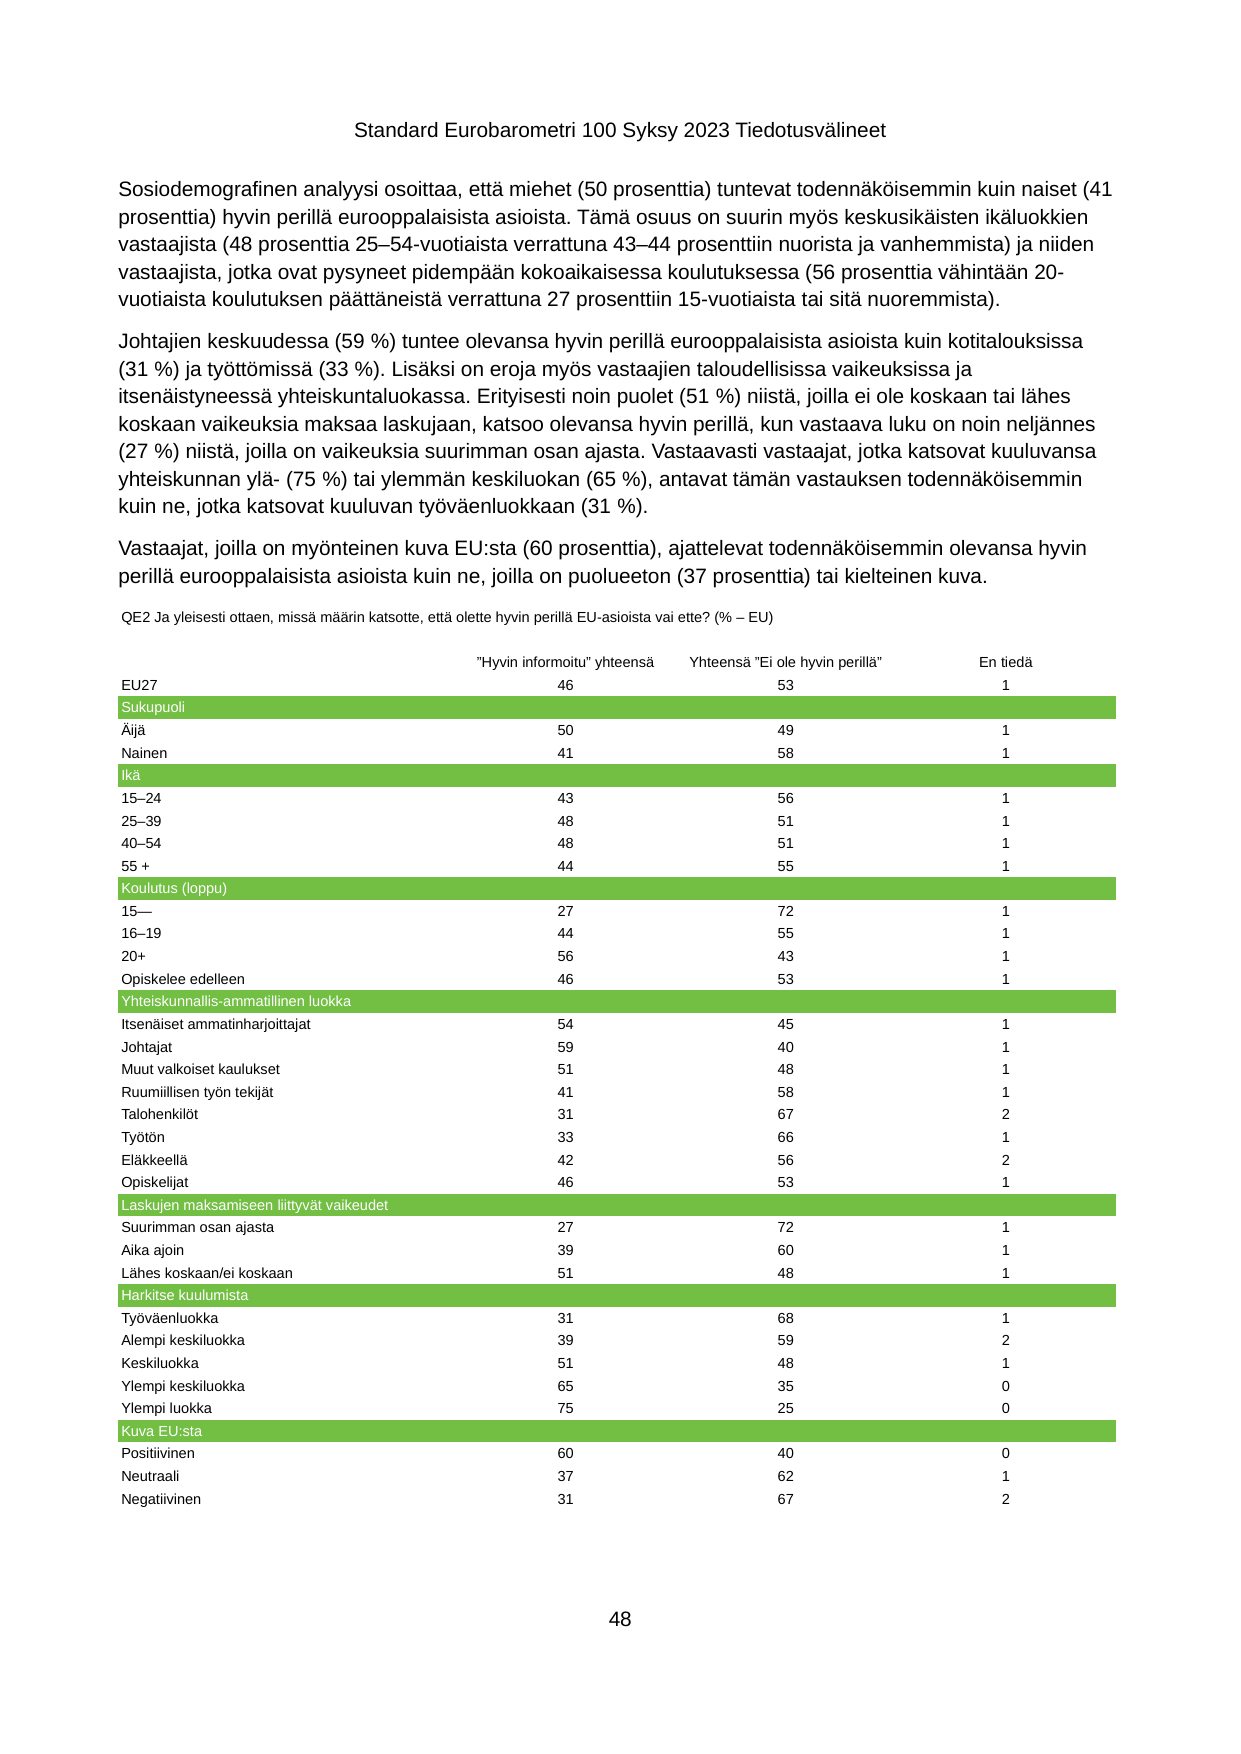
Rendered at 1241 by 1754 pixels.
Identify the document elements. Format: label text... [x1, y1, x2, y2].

table_cell [118, 629, 455, 651]
table_cell 1 [896, 832, 1116, 854]
table_cell 41 [455, 741, 675, 764]
table_cell 60 [455, 1442, 675, 1465]
table_cell 48 [455, 832, 675, 854]
table_cell 31 [455, 1488, 675, 1510]
table_cell Yhteiskunnallis-ammatillinen luokka [118, 990, 455, 1013]
table_cell 2 [896, 1329, 1116, 1352]
table_cell 37 [455, 1465, 675, 1487]
table_cell 53 [675, 674, 896, 696]
table_cell 33 [455, 1126, 675, 1148]
table_cell 56 [675, 1148, 896, 1171]
table_cell Lähes koskaan/ei koskaan [118, 1261, 455, 1284]
table_cell 48 [675, 1261, 896, 1284]
table_cell 48 [455, 809, 675, 832]
table_cell Kuva EU:sta [118, 1420, 455, 1442]
table_cell 16–19 [118, 922, 455, 945]
table_cell 1 [896, 922, 1116, 945]
table_cell Koulutus (loppu) [118, 877, 455, 900]
table_cell 55 [675, 922, 896, 945]
table_cell Eläkkeellä [118, 1148, 455, 1171]
table_cell Sukupuoli [118, 696, 455, 719]
table_cell 1 [896, 855, 1116, 877]
table_cell 48 [675, 1058, 896, 1081]
table_cell 40–54 [118, 832, 455, 854]
table_cell [455, 877, 675, 900]
table_cell 58 [675, 741, 896, 764]
table_cell 1 [896, 945, 1116, 967]
table_cell 1 [896, 900, 1116, 922]
table_cell Opiskelee edelleen [118, 968, 455, 990]
table_cell 39 [455, 1239, 675, 1261]
table_cell Äijä [118, 719, 455, 741]
table_cell 48 [675, 1352, 896, 1374]
table_cell [896, 629, 1116, 651]
table_cell 25–39 [118, 809, 455, 832]
table_cell 67 [675, 1488, 896, 1510]
table_cell 43 [675, 945, 896, 967]
table_cell 1 [896, 674, 1116, 696]
table_cell 51 [455, 1058, 675, 1081]
table_cell 27 [455, 900, 675, 922]
table_cell 1 [896, 1261, 1116, 1284]
table_cell 1 [896, 1352, 1116, 1374]
table_cell 51 [455, 1352, 675, 1374]
table_cell 44 [455, 855, 675, 877]
table_cell 65 [455, 1374, 675, 1397]
table_cell 1 [896, 1013, 1116, 1035]
table_cell Muut valkoiset kaulukset [118, 1058, 455, 1081]
table_cell EU27 [118, 674, 455, 696]
table_cell 60 [675, 1239, 896, 1261]
table_cell [675, 764, 896, 787]
table_cell 55 + [118, 855, 455, 877]
table_cell [455, 1194, 675, 1216]
table_cell 53 [675, 968, 896, 990]
table_cell 1 [896, 741, 1116, 764]
table_cell 39 [455, 1329, 675, 1352]
table_cell Ylempi keskiluokka [118, 1374, 455, 1397]
table_cell Nainen [118, 741, 455, 764]
table_cell 56 [675, 787, 896, 809]
table_cell 41 [455, 1081, 675, 1103]
table_cell [896, 877, 1116, 900]
table_cell 51 [455, 1261, 675, 1284]
table_cell 1 [896, 1239, 1116, 1261]
table_cell Laskujen maksamiseen liittyvät vaikeudet [118, 1194, 455, 1216]
table_cell 51 [675, 809, 896, 832]
table_cell [675, 1284, 896, 1307]
table_cell Suurimman osan ajasta [118, 1216, 455, 1239]
table_cell 25 [675, 1397, 896, 1419]
table_cell 46 [455, 968, 675, 990]
table_cell [896, 1194, 1116, 1216]
table_cell 44 [455, 922, 675, 945]
table_cell 1 [896, 1035, 1116, 1058]
table_cell Johtajat [118, 1035, 455, 1058]
table_cell 1 [896, 1465, 1116, 1487]
table_cell 40 [675, 1035, 896, 1058]
table_cell [896, 764, 1116, 787]
table_cell Neutraali [118, 1465, 455, 1487]
table_cell Yhteensä ”Ei ole hyvin perillä” [675, 651, 896, 674]
table_header QE2 Ja yleisesti ottaen, missä määrin katsotte, että olette hyvin perillä EU-asioista vai ette? (% – EU) [118, 606, 1116, 628]
table_cell [455, 1420, 675, 1442]
table_cell 2 [896, 1488, 1116, 1510]
table_cell En tiedä [896, 651, 1116, 674]
table_cell 66 [675, 1126, 896, 1148]
table_cell 43 [455, 787, 675, 809]
table_cell [675, 1194, 896, 1216]
table_cell [455, 764, 675, 787]
table_cell 68 [675, 1307, 896, 1329]
text Vastaajat, joilla on myönteinen kuva EU:sta (60 prosenttia), ajattelevat todennäköisemmin olevansa hyvin perillä eurooppalaisista asioista kuin ne, joilla on puolueeton (37 prosenttia) tai kielteinen kuva. [118, 536, 1122, 588]
table_cell 62 [675, 1465, 896, 1487]
table_cell 51 [675, 832, 896, 854]
table_cell 50 [455, 719, 675, 741]
table_cell 20+ [118, 945, 455, 967]
table_cell 1 [896, 968, 1116, 990]
table_cell [455, 629, 675, 651]
table_cell Ikä [118, 764, 455, 787]
table_cell Itsenäiset ammatinharjoittajat [118, 1013, 455, 1035]
text Johtajien keskuudessa (59 %) tuntee olevansa hyvin perillä eurooppalaisista asioista kuin kotitalouksissa (31 %) ja työttömissä (33 %). Lisäksi on eroja myös vastaajien taloudellisissa vaikeuksissa ja itsenäistyneessä yhteiskuntaluokassa. Erityisesti noin puolet (51 %) niistä, joilla ei ole koskaan tai lähes koskaan vaikeuksia maksaa laskujaan, katsoo olevansa hyvin perillä, kun vastaava luku on noin neljännes (27 %) niistä, joilla on vaikeuksia suurimman osan ajasta. Vastaavasti vastaajat, jotka katsovat kuuluvansa yhteiskunnan ylä- (75 %) tai ylemmän keskiluokan (65 %), antavat tämän vastauksen todennäköisemmin kuin ne, jotka katsovat kuuluvan työväenluokkaan (31 %). [118, 329, 1122, 518]
table_cell 0 [896, 1442, 1116, 1465]
text Sosiodemografinen analyysi osoittaa, että miehet (50 prosenttia) tuntevat todennäköisemmin kuin naiset (41 prosenttia) hyvin perillä eurooppalaisista asioista. Tämä osuus on suurin myös keskusikäisten ikäluokkien vastaajista (48 prosenttia 25–54-vuotiaista verrattuna 43–44 prosenttiin nuorista ja vanhemmista) ja niiden vastaajista, jotka ovat pysyneet pidempään kokoaikaisessa koulutuksessa (56 prosenttia vähintään 20-vuotiaista koulutuksen päättäneistä verrattuna 27 prosenttiin 15-vuotiaista tai sitä nuoremmista). [118, 177, 1122, 311]
table_cell 1 [896, 1216, 1116, 1239]
table_cell Aika ajoin [118, 1239, 455, 1261]
table_cell Keskiluokka [118, 1352, 455, 1374]
table_cell 1 [896, 1058, 1116, 1081]
table_cell Talohenkilöt [118, 1103, 455, 1126]
table_cell Työväenluokka [118, 1307, 455, 1329]
table_cell 1 [896, 787, 1116, 809]
table_cell 1 [896, 1081, 1116, 1103]
table_cell 0 [896, 1374, 1116, 1397]
table_cell Positiivinen [118, 1442, 455, 1465]
table_cell 56 [455, 945, 675, 967]
table_cell 49 [675, 719, 896, 741]
table_cell [896, 1284, 1116, 1307]
table_cell ”Hyvin informoitu” yhteensä [455, 651, 675, 674]
table_cell 72 [675, 1216, 896, 1239]
table_cell 0 [896, 1397, 1116, 1419]
table_cell 72 [675, 900, 896, 922]
table_cell 35 [675, 1374, 896, 1397]
table_cell [118, 651, 455, 674]
table_cell 1 [896, 719, 1116, 741]
table_cell 46 [455, 1171, 675, 1193]
table_cell 31 [455, 1103, 675, 1126]
table_cell 1 [896, 1126, 1116, 1148]
table_cell 75 [455, 1397, 675, 1419]
table_cell 59 [455, 1035, 675, 1058]
table_cell [675, 1420, 896, 1442]
table_cell Ruumiillisen työn tekijät [118, 1081, 455, 1103]
table_cell Negatiivinen [118, 1488, 455, 1510]
table_cell [896, 696, 1116, 719]
table_cell 42 [455, 1148, 675, 1171]
table_cell [675, 990, 896, 1013]
table_cell [896, 1420, 1116, 1442]
table_cell 2 [896, 1148, 1116, 1171]
table_cell Työtön [118, 1126, 455, 1148]
table_cell 67 [675, 1103, 896, 1126]
table_cell Opiskelijat [118, 1171, 455, 1193]
table_cell 27 [455, 1216, 675, 1239]
table_cell 55 [675, 855, 896, 877]
table_cell [896, 990, 1116, 1013]
table_cell [455, 990, 675, 1013]
table_cell Harkitse kuulumista [118, 1284, 455, 1307]
table_cell [455, 696, 675, 719]
table_cell [455, 1284, 675, 1307]
table_cell 58 [675, 1081, 896, 1103]
table_cell [675, 877, 896, 900]
table_cell 45 [675, 1013, 896, 1035]
table_cell 1 [896, 1171, 1116, 1193]
table_cell 31 [455, 1307, 675, 1329]
table_cell [675, 696, 896, 719]
table_cell 15— [118, 900, 455, 922]
table_cell Ylempi luokka [118, 1397, 455, 1419]
table_cell 15–24 [118, 787, 455, 809]
table_cell 40 [675, 1442, 896, 1465]
table_cell 2 [896, 1103, 1116, 1126]
table_cell 59 [675, 1329, 896, 1352]
table_cell 1 [896, 809, 1116, 832]
table_cell 53 [675, 1171, 896, 1193]
table_cell Alempi keskiluokka [118, 1329, 455, 1352]
table_cell [675, 629, 896, 651]
table_cell 54 [455, 1013, 675, 1035]
table_cell 46 [455, 674, 675, 696]
table_cell 1 [896, 1307, 1116, 1329]
